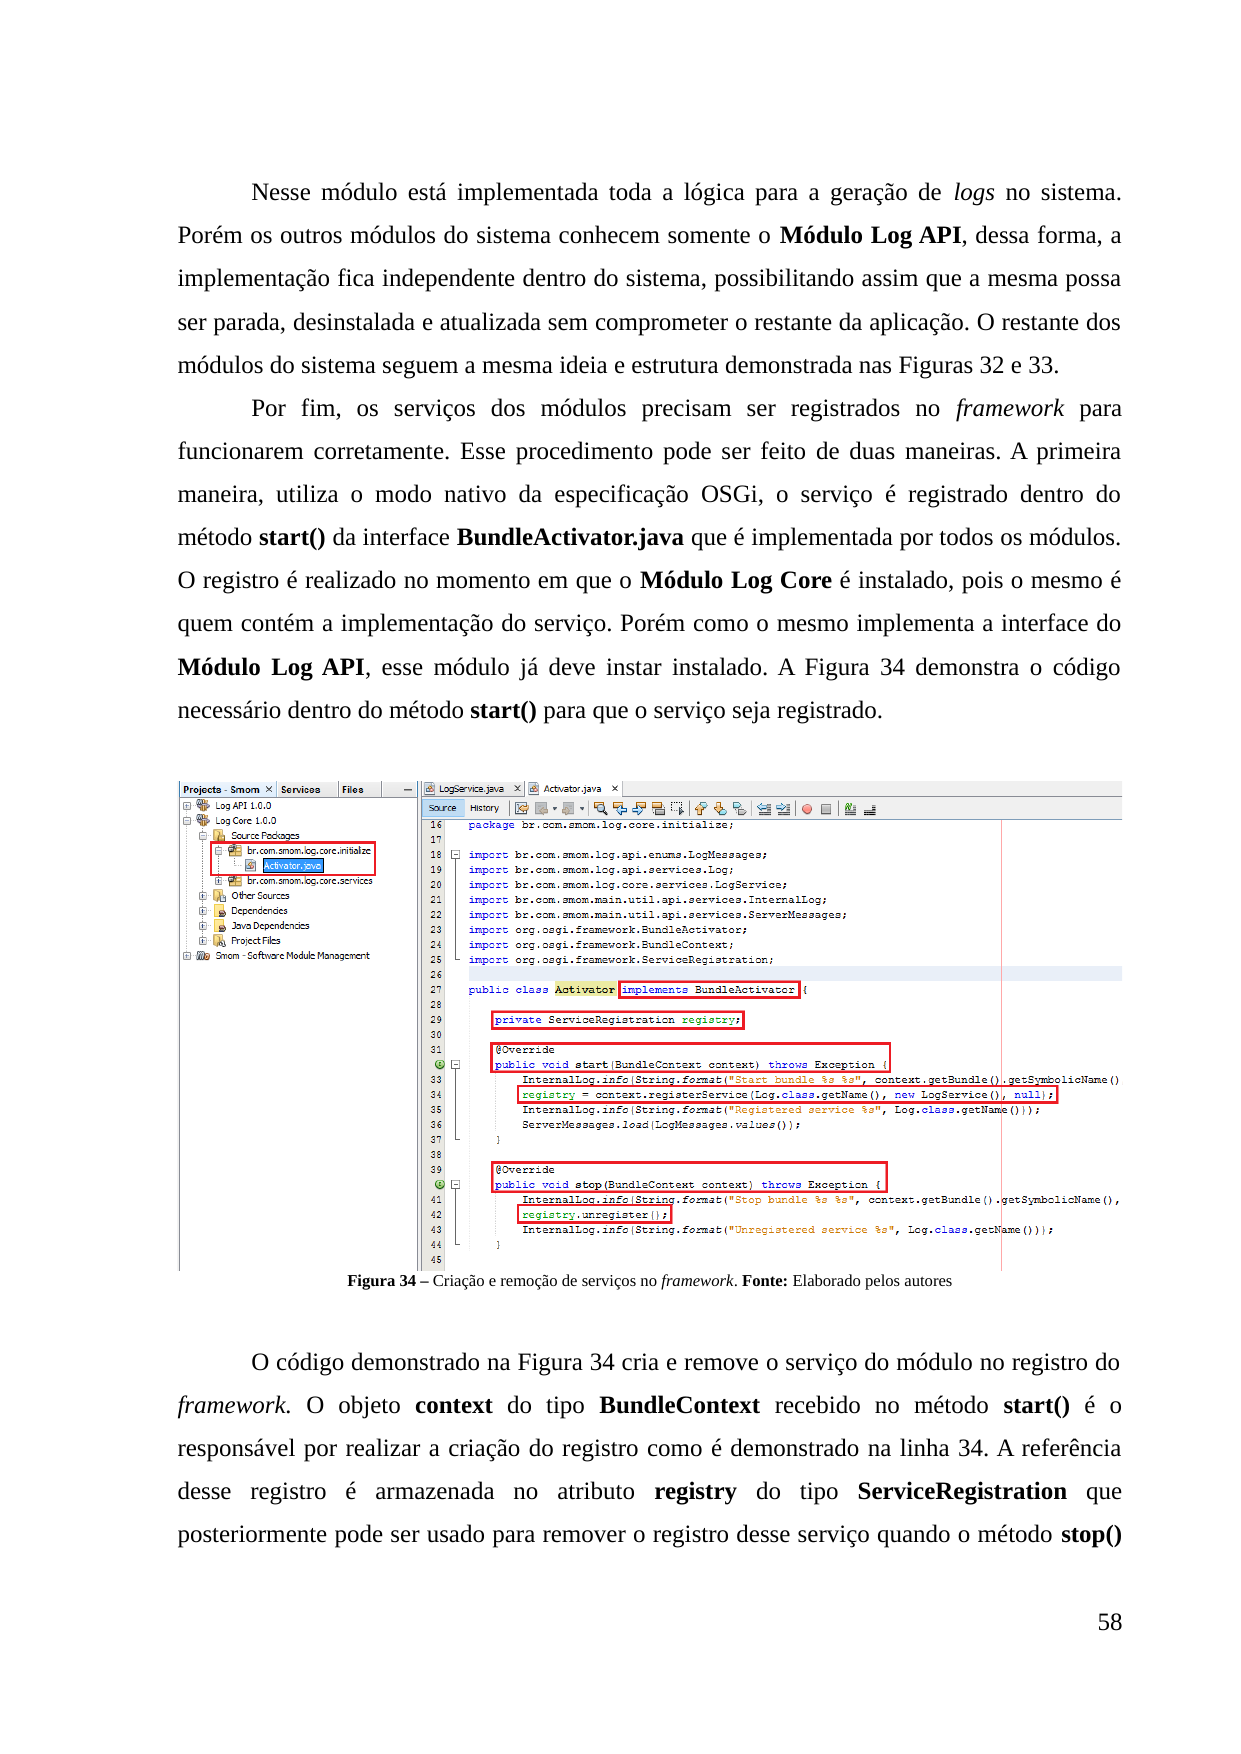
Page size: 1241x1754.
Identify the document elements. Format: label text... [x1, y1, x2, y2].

text O código demonstrado na Figura 34 cria e remove o serviço do módulo no registro do framework. O objeto context do tipo BundleContext recebido no método start() é o responsável por realizar a criação do registro como é demonstrado na linha 34. A referência desse registro é armazenada no atributo registry do tipo ServiceRegistration que posteriormente pode ser usado para remover o registro desse serviço quando o método stop() [177, 1347, 1122, 1548]
text Nesse módulo está implementada toda a lógica para a geração de logs no sistema. Porém os outros módulos do sistema conhecem somente o Módulo Log API, dessa forma, a implementação fica independente dentro do sistema, possibilitando assim que a mesma possa ser parada, desinstalada e atualizada sem comprometer o restante da aplicação. O restante dos módulos do sistema seguem a mesma ideia e estrutura demonstrada nas Figuras 32 e 33. [177, 177, 1122, 378]
text Figura 34 – Criação e remoção de serviços no framework. Fonte: Elaborado pelos autores [177, 1271, 1122, 1289]
picture [177, 781, 1123, 1271]
text Por fim, os serviços dos módulos precisam ser registrados no framework para funcionarem corretamente. Esse procedimento pode ser feito de duas maneiras. A primeira maneira, utiliza o modo nativo da especificação OSGi, o serviço é registrado dentro do método start() da interface BundleActivator.java que é implementada por todos os módulos. O registro é realizado no momento em que o Módulo Log Core é instalado, pois o mesmo é quem contém a implementação do serviço. Porém como o mesmo implementa a interface do Módulo Log API, esse módulo já deve instar instalado. A Figura 34 demonstra o código necessário dentro do método start() para que o serviço seja registrado. [177, 393, 1122, 723]
